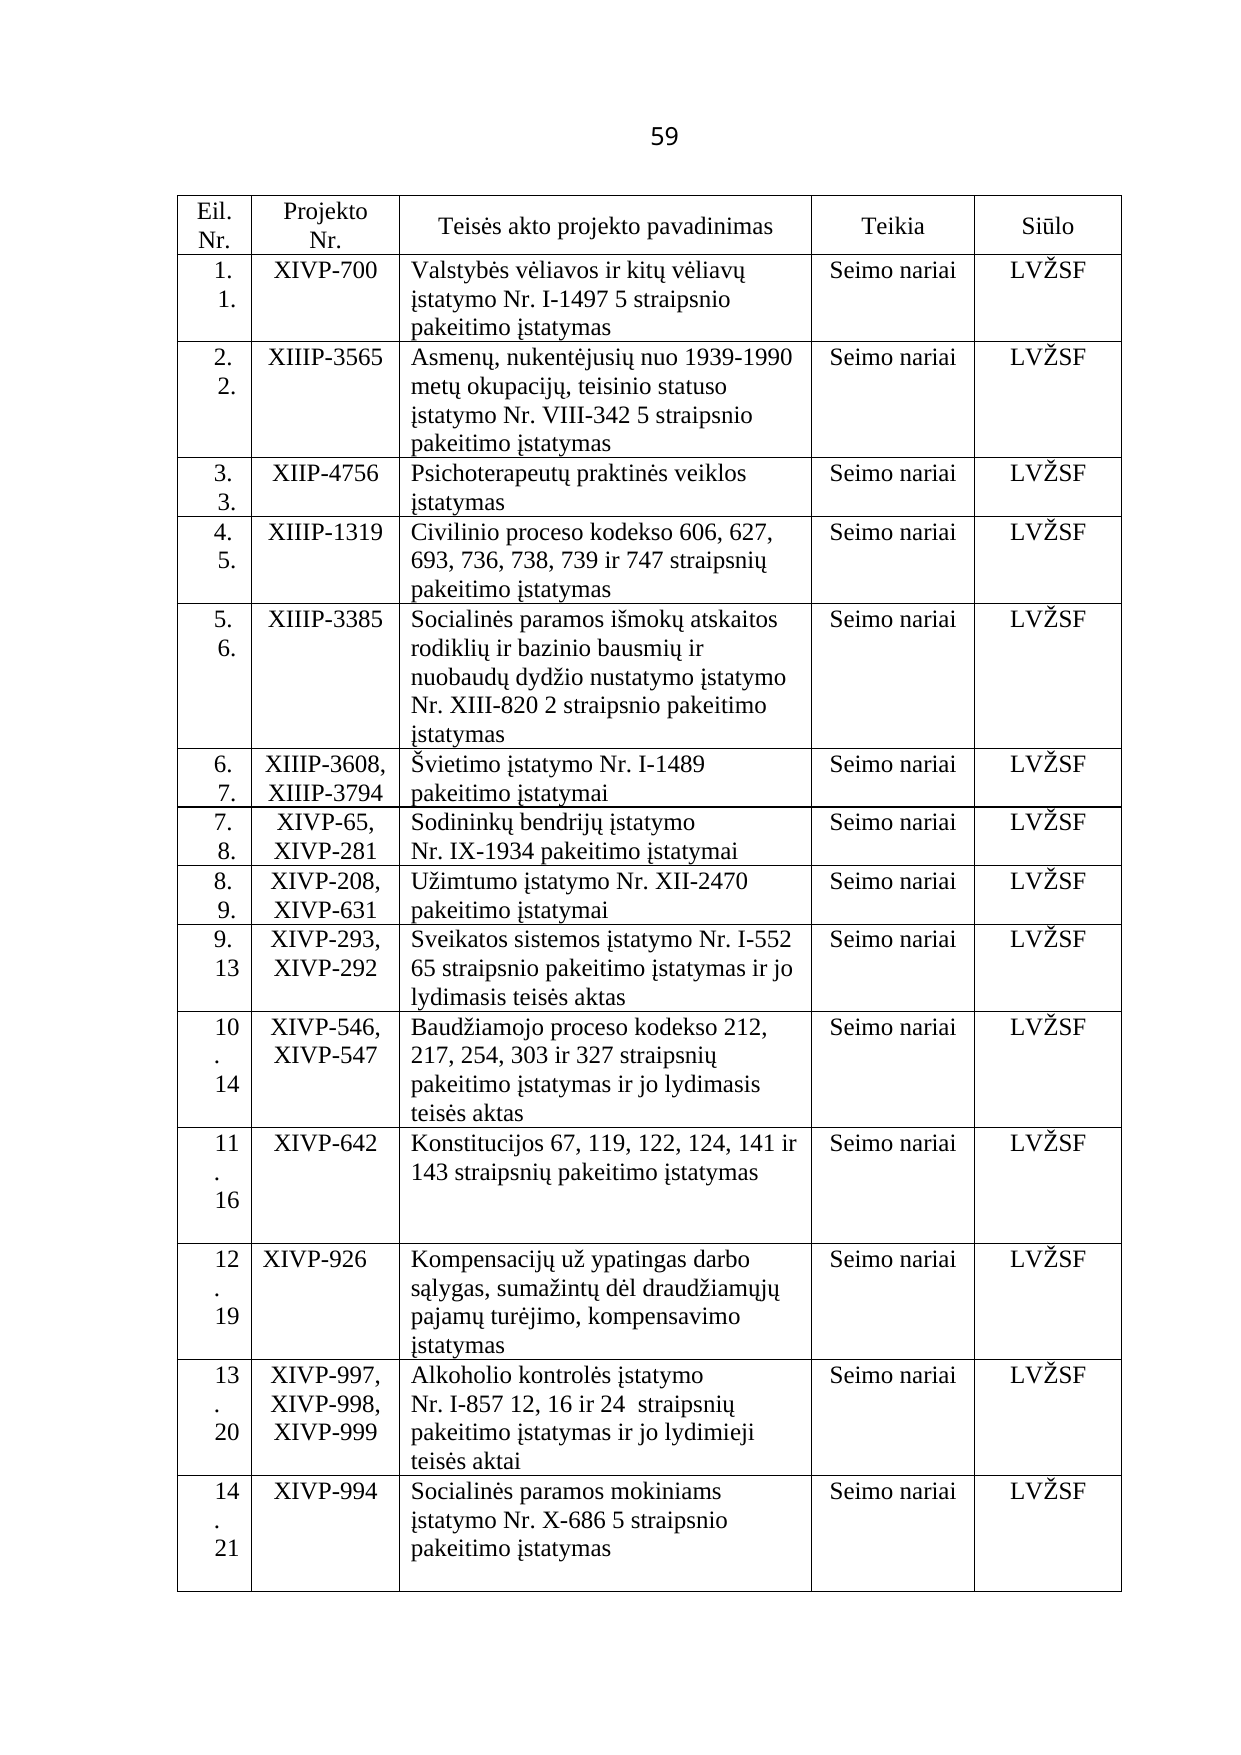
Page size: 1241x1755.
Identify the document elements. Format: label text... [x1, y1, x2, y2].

table_cell LVŽSF [975, 749, 1121, 806]
table_cell Seimo nariai [812, 1012, 974, 1127]
table_cell Seimo nariai [812, 458, 974, 516]
table_cell 2. [178, 342, 251, 457]
table_cell 9. [178, 866, 251, 923]
table_cell LVŽSF [975, 1012, 1121, 1127]
table_cell Kompensacijų už ypatingas darbo sąlygas, sumažintų dėl draudžiamųjų pajamų turėjimo, kompensavimo įstatymas [400, 1244, 811, 1359]
table_cell XIVP-700 [252, 255, 399, 341]
table_cell Seimo nariai [812, 808, 974, 865]
table_cell XIVP-546, XIVP-547 [252, 1012, 399, 1127]
table_cell Civilinio proceso kodekso 606, 627, 693, 736, 738, 739 ir 747 straipsnių pakeitimo įstatymas [400, 517, 811, 603]
table_header Siūlo [975, 196, 1121, 254]
table_cell XIVP-994 [252, 1476, 399, 1591]
table_cell LVŽSF [975, 517, 1121, 603]
table_header Eil. Nr. [178, 196, 251, 254]
table_header Teisės akto projekto pavadinimas [400, 196, 811, 254]
table_cell 20. [178, 1360, 251, 1475]
table_cell 14. [178, 1012, 251, 1127]
table_cell Seimo nariai [812, 342, 974, 457]
table_cell XIVP-926 [252, 1244, 399, 1359]
table_cell 3. [178, 458, 251, 516]
table_cell XIIIP-3565 [252, 342, 399, 457]
table_cell 19. [178, 1244, 251, 1359]
table_cell Užimtumo įstatymo Nr. XII-2470 pakeitimo įstatymai [400, 866, 811, 923]
table_cell Sveikatos sistemos įstatymo Nr. I-552 65 straipsnio pakeitimo įstatymas ir jo lydimasis teisės aktas [400, 925, 811, 1011]
table_cell XIIP-4756 [252, 458, 399, 516]
table_cell Seimo nariai [812, 749, 974, 806]
table_cell LVŽSF [975, 1476, 1121, 1591]
table_cell Baudžiamojo proceso kodekso 212, 217, 254, 303 ir 327 straipsnių pakeitimo įstatymas ir jo lydimasis teisės aktas [400, 1012, 811, 1127]
table_cell LVŽSF [975, 808, 1121, 865]
table_cell 8. [178, 808, 251, 865]
table_cell XIIIP-1319 [252, 517, 399, 603]
table_cell LVŽSF [975, 1244, 1121, 1359]
table_cell LVŽSF [975, 342, 1121, 457]
table_cell Seimo nariai [812, 517, 974, 603]
table_cell Socialinės paramos mokiniams įstatymo Nr. X-686 5 straipsnio pakeitimo įstatymas [400, 1476, 811, 1591]
table_cell Alkoholio kontrolės įstatymo Nr. I-857 12, 16 ir 24 straipsnių pakeitimo įstatymas ir jo lydimieji teisės aktai [400, 1360, 811, 1475]
table_cell Seimo nariai [812, 1244, 974, 1359]
table_cell XIIIP-3608, XIIIP-3794 [252, 749, 399, 806]
table_cell 13. [178, 925, 251, 1011]
table_header Teikia [812, 196, 974, 254]
table_cell XIVP-642 [252, 1128, 399, 1243]
table_cell Konstitucijos 67, 119, 122, 124, 141 ir 143 straipsnių pakeitimo įstatymas [400, 1128, 811, 1243]
table_cell Seimo nariai [812, 1476, 974, 1591]
table_cell XIVP-997, XIVP-998, XIVP-999 [252, 1360, 399, 1475]
table_cell 7. [178, 749, 251, 806]
table_cell Seimo nariai [812, 255, 974, 341]
table_cell Psichoterapeutų praktinės veiklos įstatymas [400, 458, 811, 516]
table_cell Socialinės paramos išmokų atskaitos rodiklių ir bazinio bausmių ir nuobaudų dydžio nustatymo įstatymo Nr. XIII-820 2 straipsnio pakeitimo įstatymas [400, 604, 811, 748]
table_cell 1. [178, 255, 251, 341]
table_cell 21. [178, 1476, 251, 1591]
table_header Projekto Nr. [252, 196, 399, 254]
table_cell Seimo nariai [812, 604, 974, 748]
table_cell LVŽSF [975, 925, 1121, 1011]
table_cell 6. [178, 604, 251, 748]
table_cell Asmenų, nukentėjusių nuo 1939-1990 metų okupacijų, teisinio statuso įstatymo Nr. VIII-342 5 straipsnio pakeitimo įstatymas [400, 342, 811, 457]
table_cell Seimo nariai [812, 866, 974, 923]
table_cell Seimo nariai [812, 1128, 974, 1243]
table_cell XIVP-208, XIVP-631 [252, 866, 399, 923]
table_cell LVŽSF [975, 1360, 1121, 1475]
table_cell Sodininkų bendrijų įstatymo Nr. IX-1934 pakeitimo įstatymai [400, 808, 811, 865]
table_cell Valstybės vėliavos ir kitų vėliavų įstatymo Nr. I-1497 5 straipsnio pakeitimo įstatymas [400, 255, 811, 341]
table_cell Seimo nariai [812, 925, 974, 1011]
table_cell Seimo nariai [812, 1360, 974, 1475]
table_cell 5. [178, 517, 251, 603]
table_cell 16. [178, 1128, 251, 1243]
table_cell XIVP-65, XIVP-281 [252, 808, 399, 865]
table_cell LVŽSF [975, 604, 1121, 748]
table_cell XIIIP-3385 [252, 604, 399, 748]
table_cell LVŽSF [975, 1128, 1121, 1243]
table_cell LVŽSF [975, 255, 1121, 341]
table_cell LVŽSF [975, 458, 1121, 516]
table_cell XIVP-293, XIVP-292 [252, 925, 399, 1011]
table_cell Švietimo įstatymo Nr. I-1489 pakeitimo įstatymai [400, 749, 811, 806]
table_cell LVŽSF [975, 866, 1121, 923]
